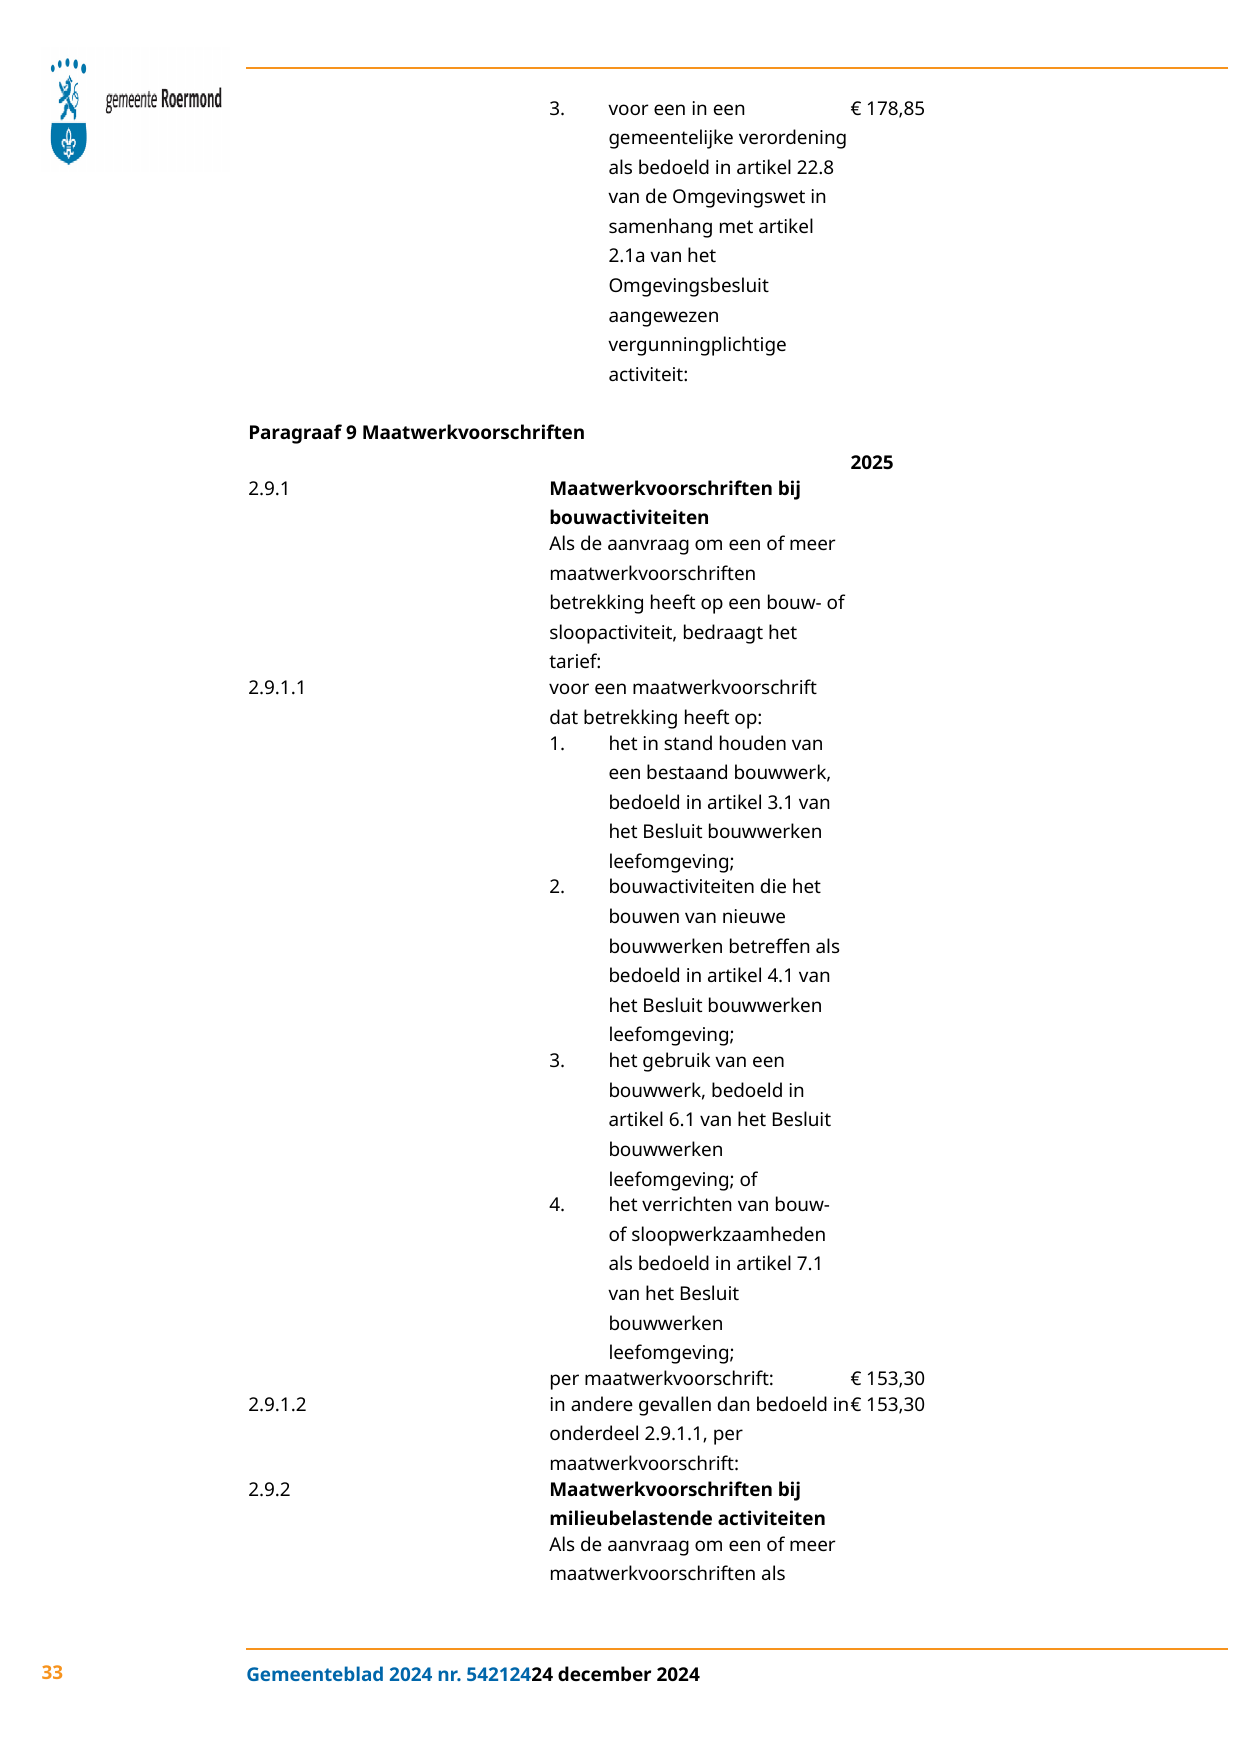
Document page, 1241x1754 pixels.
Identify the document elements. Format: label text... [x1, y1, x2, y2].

table_cell Als de aanvraag om een of meer maatwerkvoorschriften betrekking heeft op een bouw- of sloopactiviteit, bedraagt het tarief: [549, 530, 850, 674]
table_cell [248, 530, 549, 674]
table_cell [248, 95, 549, 387]
table_cell [248, 1531, 549, 1586]
table_cell 2.9.1.2 [248, 1391, 549, 1476]
table_cell [850, 530, 1152, 674]
table_cell € 153,30 [850, 1391, 1152, 1476]
table_cell [248, 874, 549, 1047]
table_cell bouwactiviteiten die het bouwen van nieuwe bouwwerken betreffen als bedoeld in artikel 4.1 van het Besluit bouwwerken leefomgeving; [549, 874, 850, 1047]
table_cell [850, 1048, 1152, 1191]
table_cell [248, 1365, 549, 1391]
table_cell [248, 1191, 549, 1365]
table_cell [850, 674, 1152, 730]
table_cell het verrichten van bouw- of sloopwerkzaamheden als bedoeld in artikel 7.1 van het Besluit bouwwerken leefomgeving; [549, 1191, 850, 1365]
table_cell 2.9.1.1 [248, 674, 549, 730]
table_cell € 178,85 [850, 95, 1152, 387]
table_cell [850, 730, 1152, 874]
picture [41, 47, 231, 172]
table_cell voor een in een gemeentelijke verordening als bedoeld in artikel 22.8 van de Omgevingswet in samenhang met artikel 2.1a van het Omgevingsbesluit aangewezen vergunningplichtige activiteit: [549, 95, 850, 387]
table_cell Als de aanvraag om een of meer maatwerkvoorschriften als [549, 1531, 850, 1586]
table_cell in andere gevallen dan bedoeld in onderdeel 2.9.1.1, per maatwerkvoorschrift: [549, 1391, 850, 1476]
table_cell [248, 1048, 549, 1191]
table_cell 2.9.2 [248, 1476, 549, 1531]
table_cell [850, 475, 1152, 530]
table_cell het in stand houden van een bestaand bouwwerk, bedoeld in artikel 3.1 van het Besluit bouwwerken leefomgeving; [549, 730, 850, 874]
table_header 2025 [850, 449, 1152, 475]
text Paragraaf 9 Maatwerkvoorschriften [248, 419, 1152, 445]
table_cell het gebruik van een bouwwerk, bedoeld in artikel 6.1 van het Besluit bouwwerken leefomgeving; of [549, 1048, 850, 1191]
table_cell [850, 1476, 1152, 1531]
table_header [248, 449, 549, 475]
table_cell [850, 874, 1152, 1047]
table_cell [248, 730, 549, 874]
table_cell [850, 1531, 1152, 1586]
table_cell per maatwerkvoorschrift: [549, 1365, 850, 1391]
table_cell Maatwerkvoorschriften bij milieubelastende activiteiten [549, 1476, 850, 1531]
table_header [549, 449, 850, 475]
table_cell € 153,30 [850, 1365, 1152, 1391]
table_cell [850, 1191, 1152, 1365]
table_cell voor een maatwerkvoorschrift dat betrekking heeft op: [549, 674, 850, 730]
table_cell Maatwerkvoorschriften bij bouwactiviteiten [549, 475, 850, 530]
table_cell 2.9.1 [248, 475, 549, 530]
